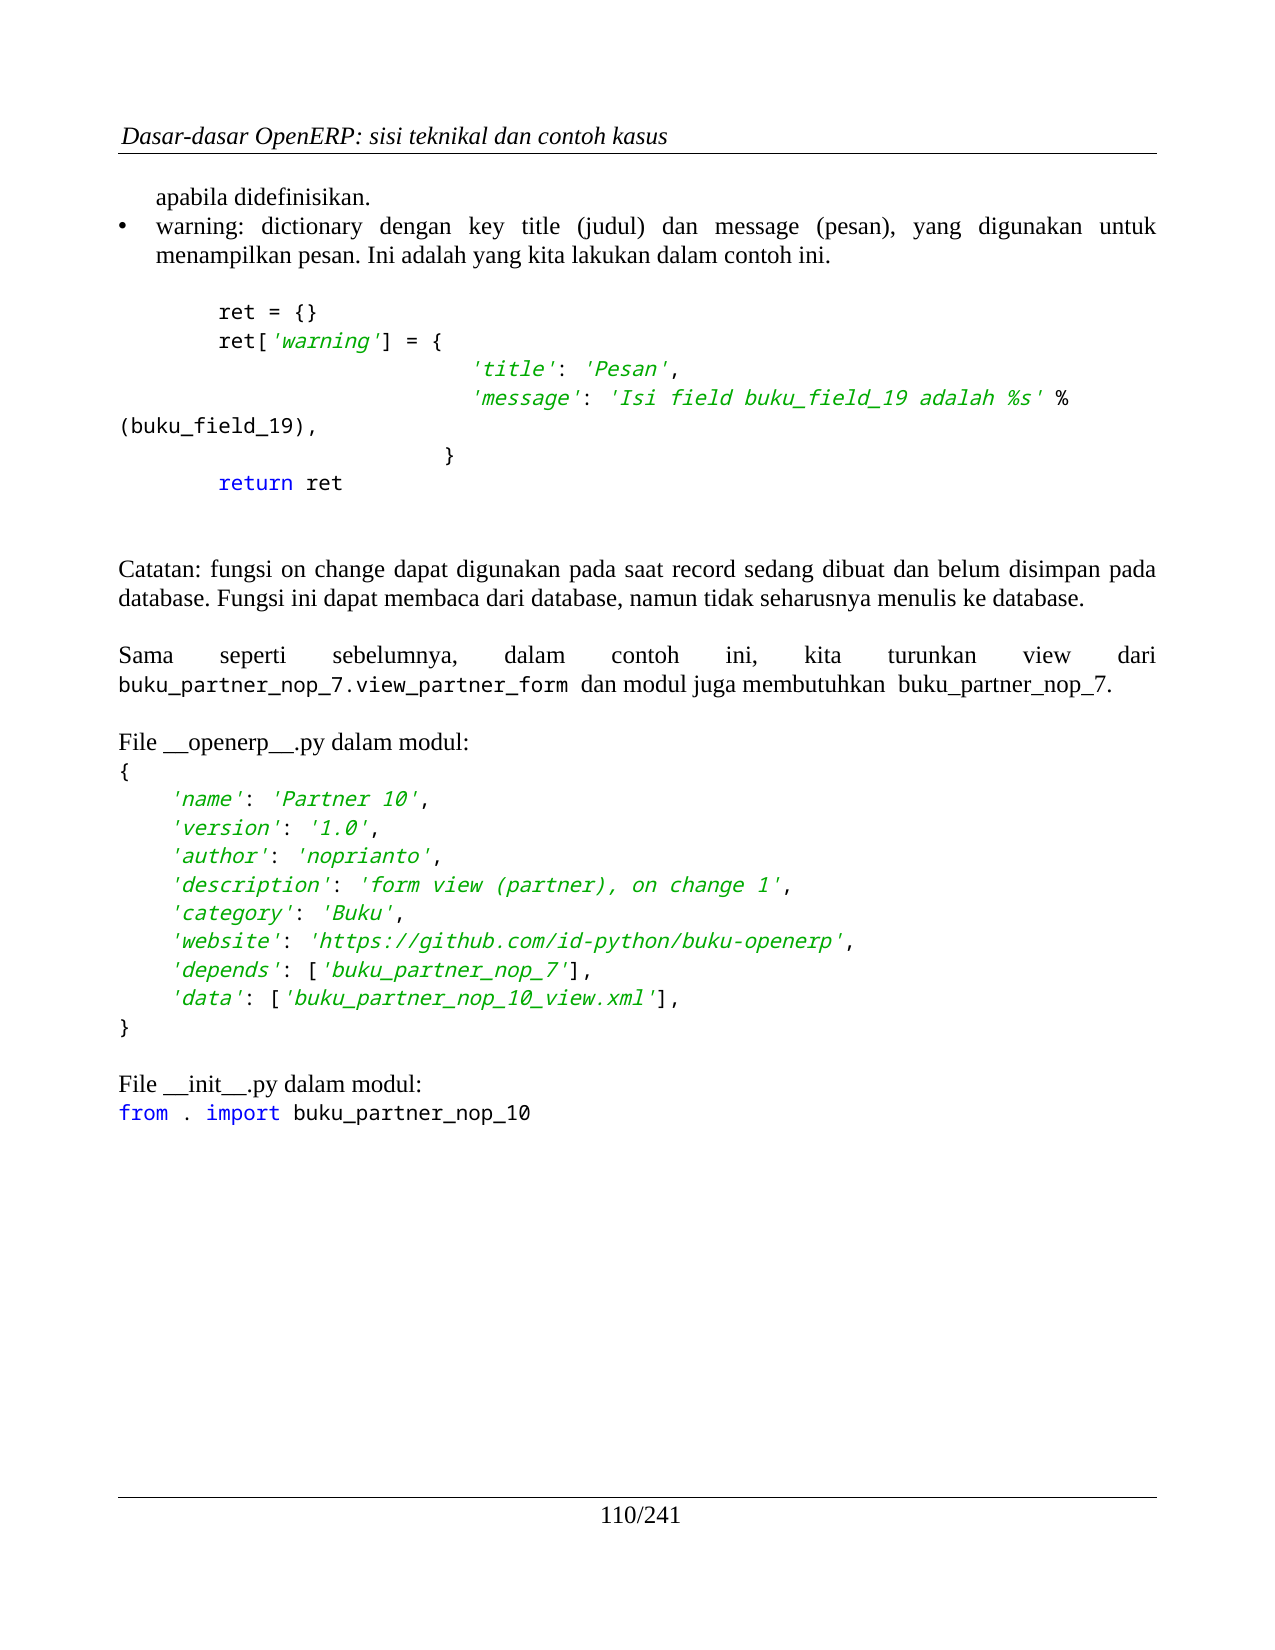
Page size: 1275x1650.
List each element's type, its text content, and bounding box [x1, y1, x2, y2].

text } [118, 1012, 1157, 1040]
text File __init__.py dalam modul: [118, 1069, 1157, 1098]
text } [118, 440, 1157, 468]
text { [118, 756, 1157, 784]
text 'description': 'form view (partner), on change 1', [118, 870, 1157, 898]
text 'author': 'noprianto', [118, 841, 1157, 870]
text ret['warning'] = { [118, 326, 1157, 354]
list apabila didefinisikan. [118, 182, 1157, 211]
text 'website': 'https://github.com/id-python/buku-openerp', [118, 927, 1157, 955]
text 'title': 'Pesan', [118, 354, 1157, 383]
text 'version': '1.0', [118, 813, 1157, 841]
text Catatan: fungsi on change dapat digunakan pada saat record sedang dibuat dan belum disimpan pada database. Fungsi ini dapat membaca dari database, namun tidak seharusnya menulis ke database. [118, 554, 1157, 612]
text 'depends': ['buku_partner_nop_7'], [118, 955, 1157, 983]
list warning: dictionary dengan key title (judul) dan message (pesan), yang digunakan untuk menampilkan pesan. Ini adalah yang kita lakukan dalam contoh ini. [118, 211, 1157, 269]
text 'category': 'Buku', [118, 898, 1157, 927]
text from . import buku_partner_nop_10 [118, 1098, 1157, 1126]
text 'message': 'Isi field buku_field_19 adalah %s' %(buku_field_19), [118, 383, 1157, 440]
text ret = {} [118, 297, 1157, 326]
text File __openerp__.py dalam modul: [118, 727, 1157, 756]
text return ret [118, 468, 1157, 497]
text 'data': ['buku_partner_nop_10_view.xml'], [118, 983, 1157, 1012]
text 'name': 'Partner 10', [118, 784, 1157, 813]
text Sama seperti sebelumnya, dalam contoh ini, kita turunkan view dari buku_partner_nop_7.view_partner_form dan modul juga membutuhkan buku_partner_nop_7. [118, 640, 1157, 698]
